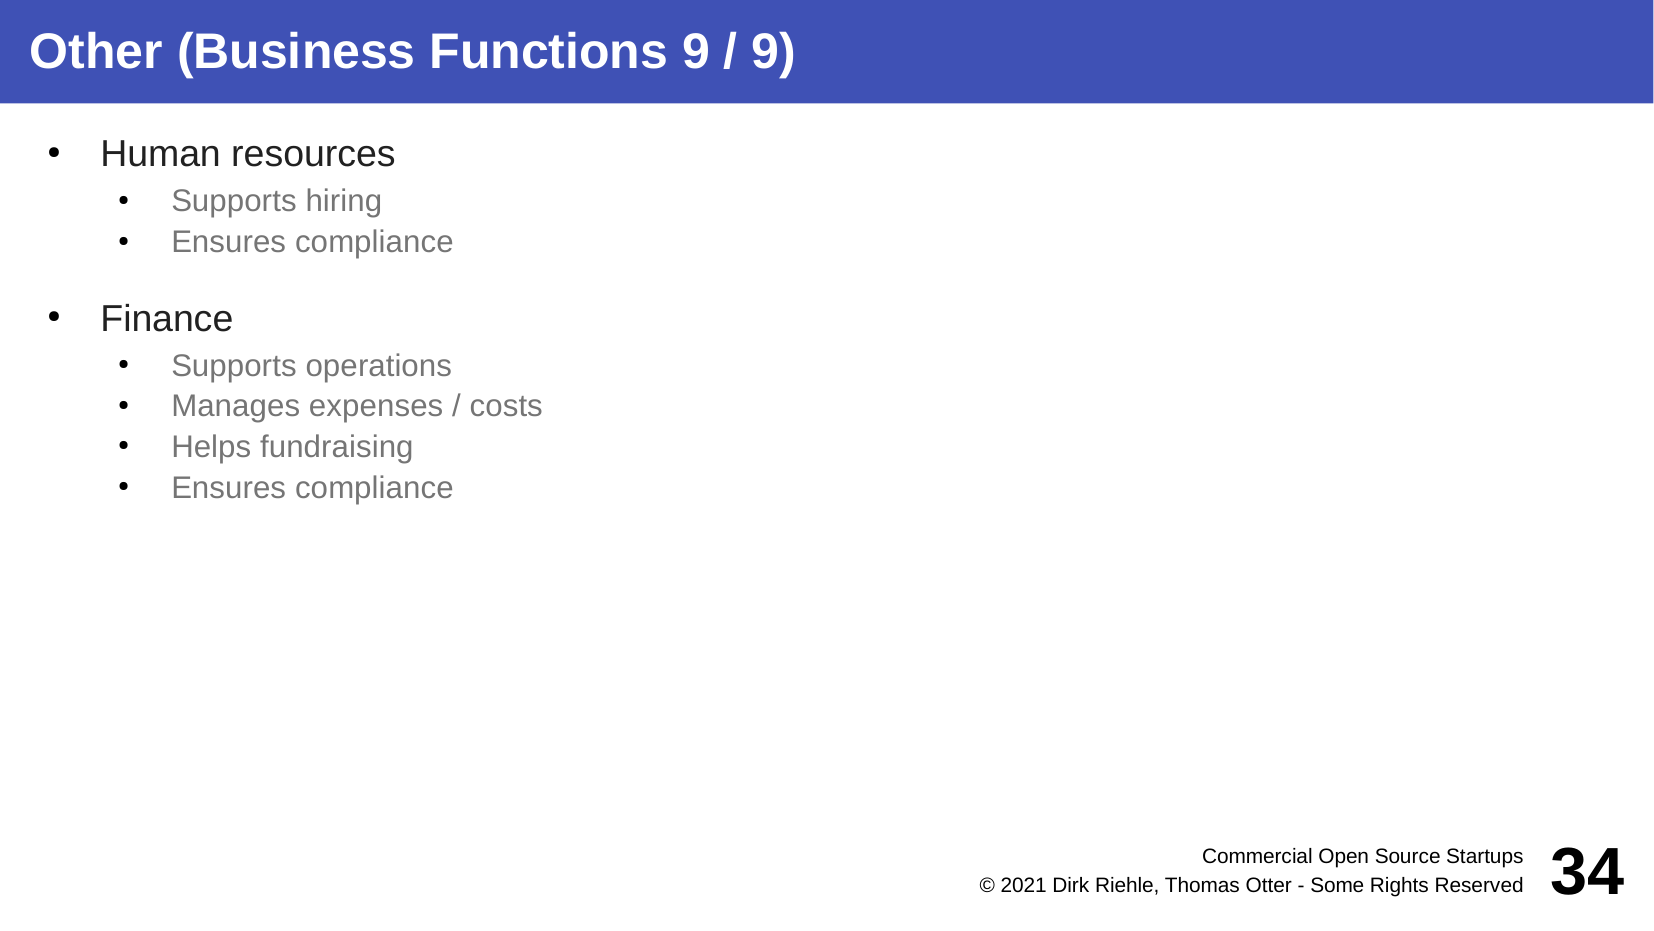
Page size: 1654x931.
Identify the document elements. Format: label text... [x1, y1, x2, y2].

list Human resources Supports hiring Ensures compliance Finance Supports operations Manages expenses / costs Helps fundraising Ensures compliance [29, 132, 1625, 813]
title Other (Business Functions 9 / 9) [0, 0, 1654, 104]
